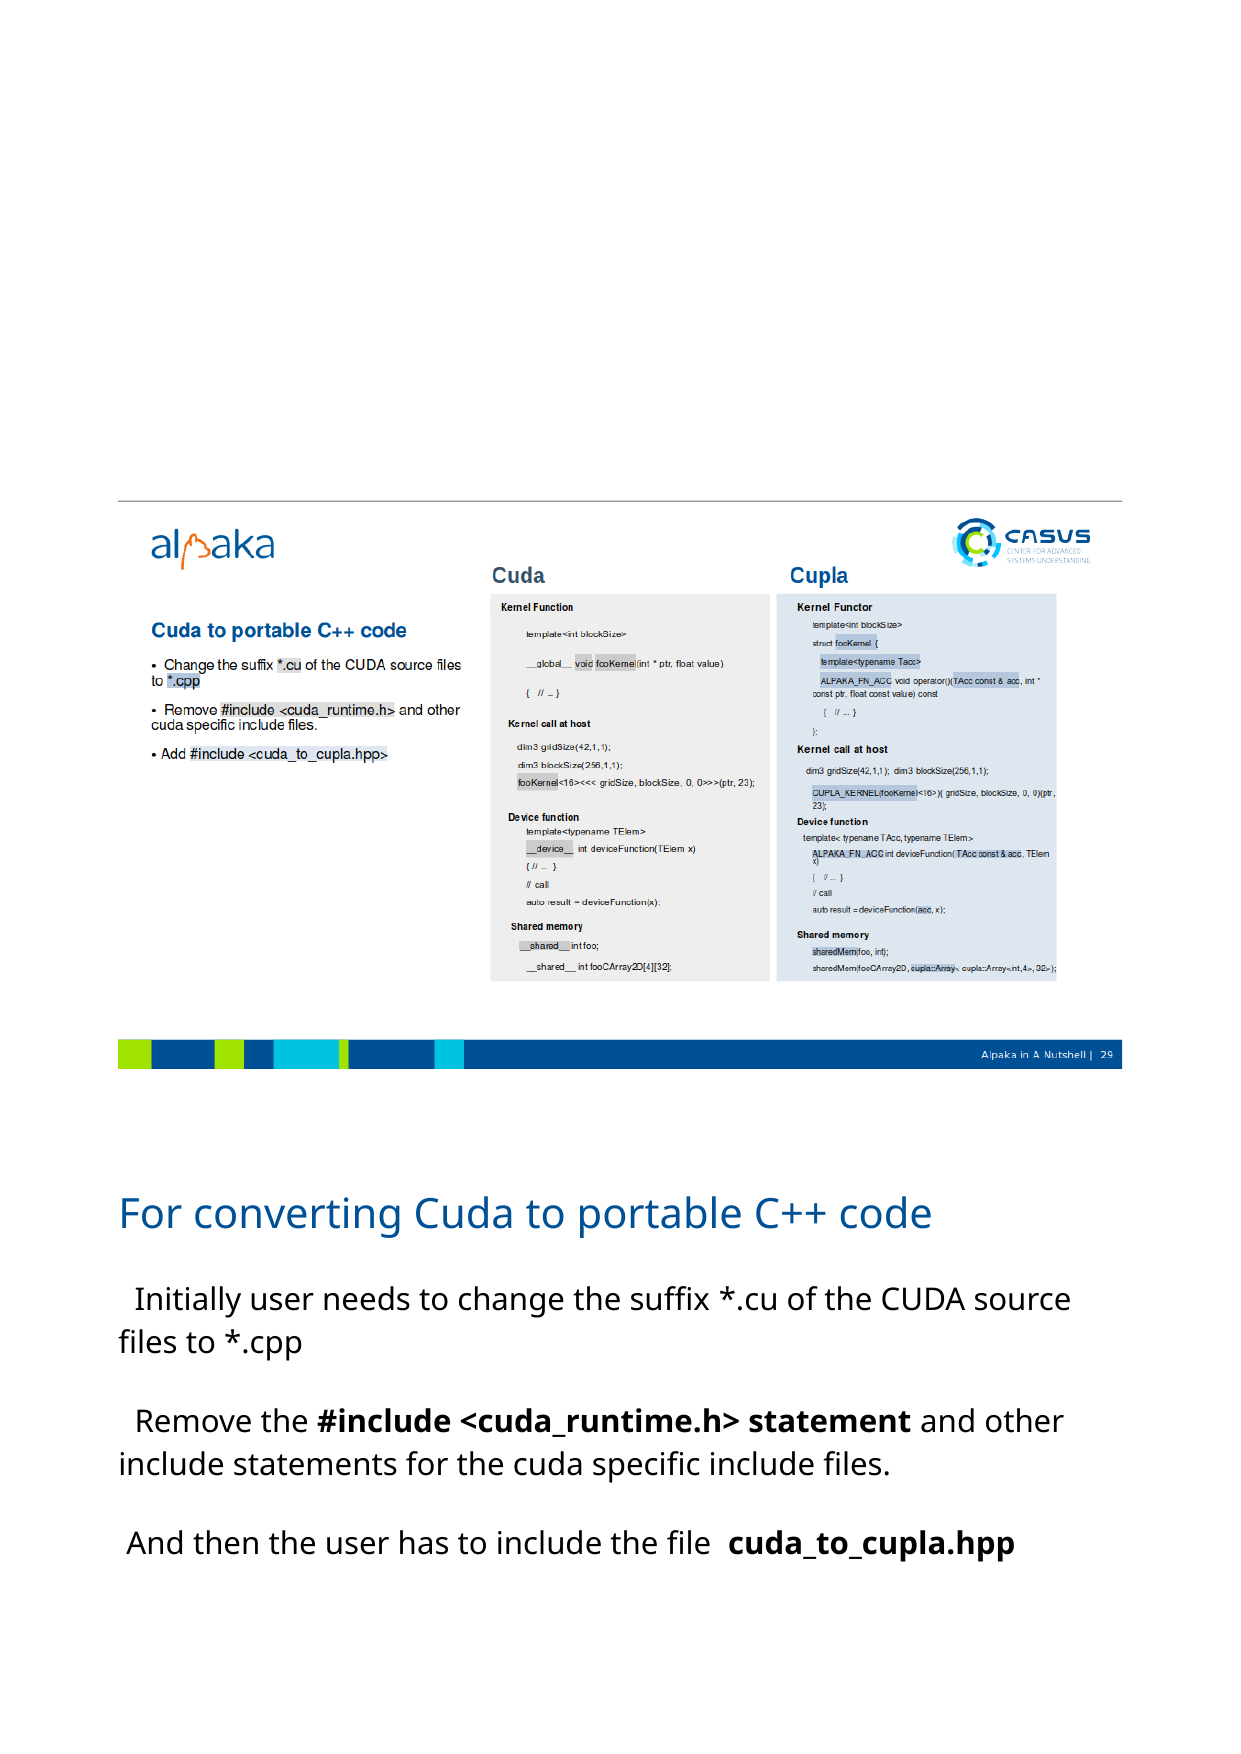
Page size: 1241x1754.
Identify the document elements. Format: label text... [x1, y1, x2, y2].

text For converting Cuda to portable C++ code [118, 1183, 1122, 1240]
text Remove the #include <cuda_runtime.h> statement and other include statements for the cuda specific include files. [118, 1399, 1122, 1484]
text Initially user needs to change the suffix *.cu of the CUDA source files to *.cpp [118, 1277, 1122, 1362]
text And then the user has to include the file cuda_to_cupla.hpp [118, 1521, 1122, 1564]
picture [118, 500, 1123, 1069]
